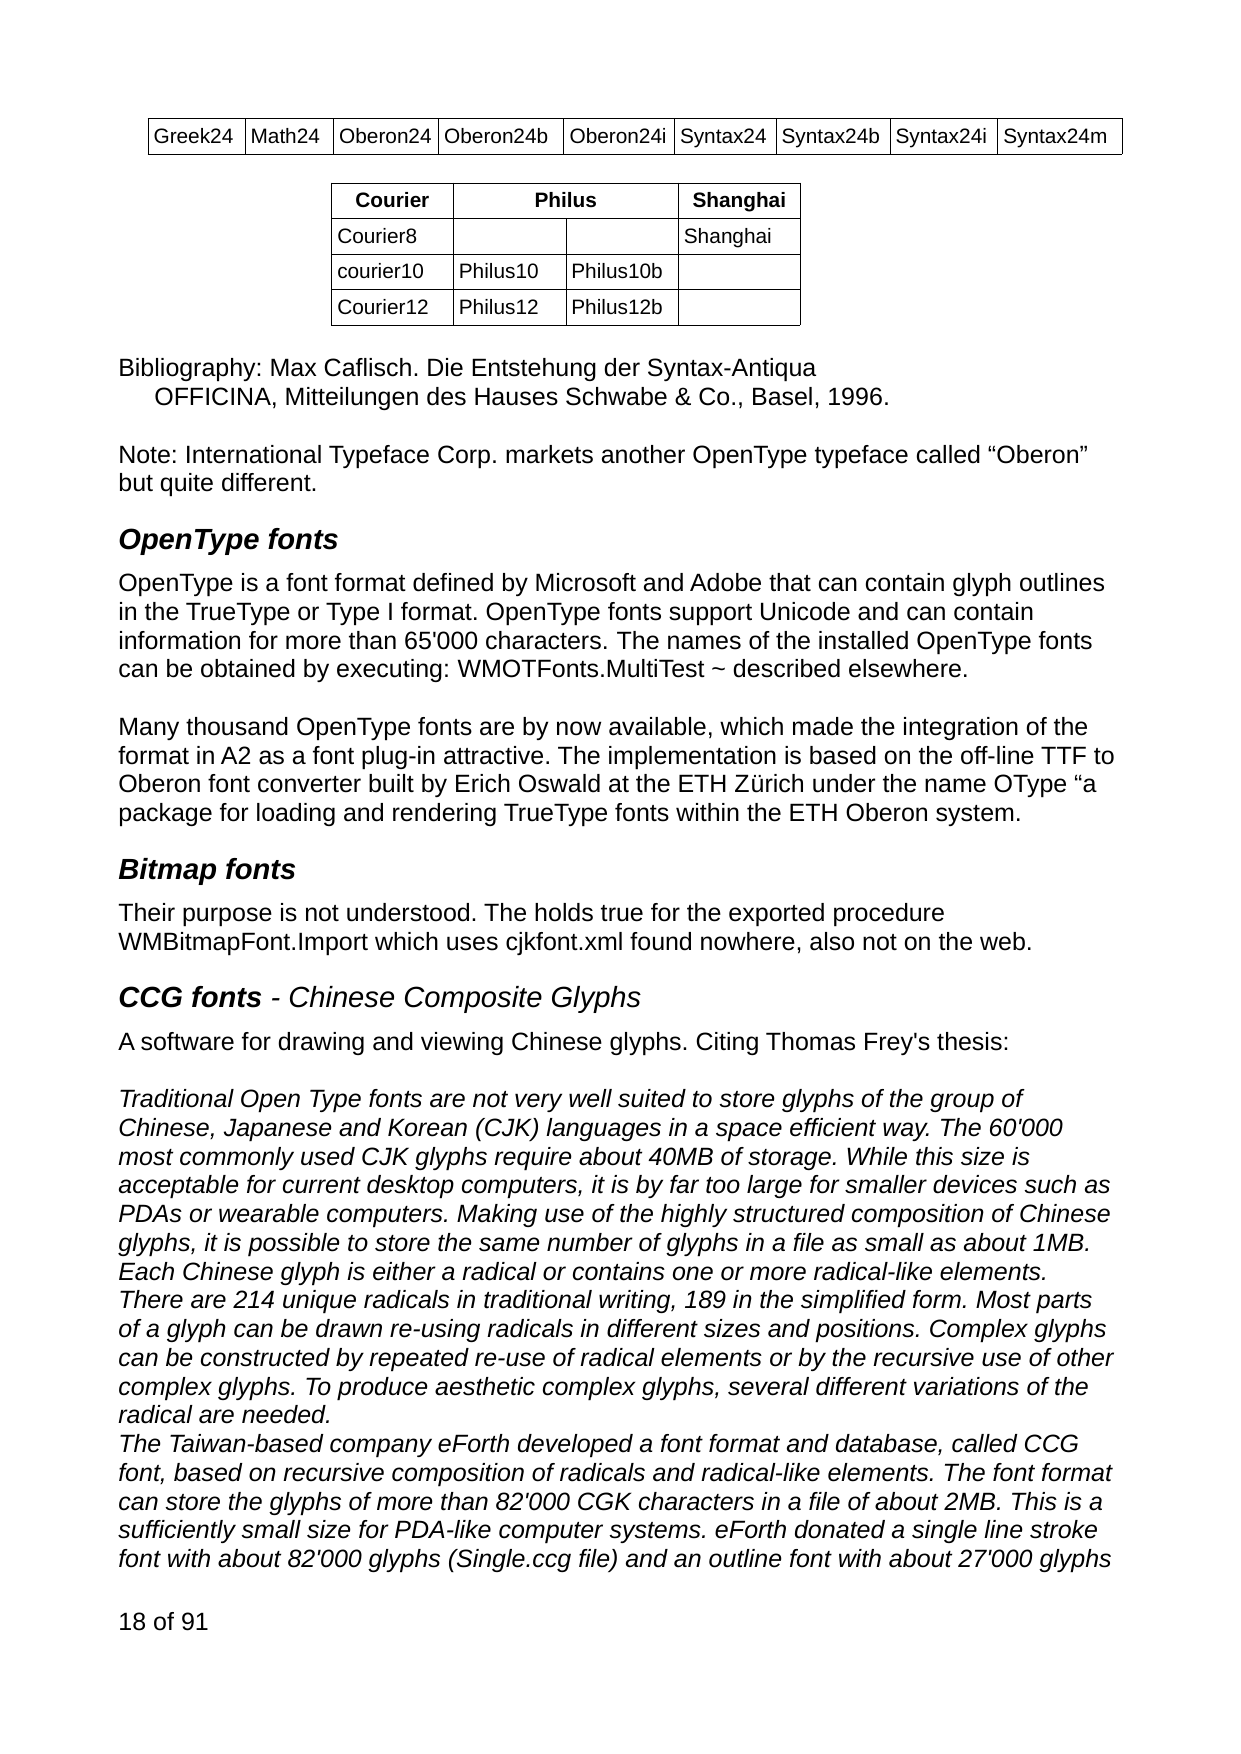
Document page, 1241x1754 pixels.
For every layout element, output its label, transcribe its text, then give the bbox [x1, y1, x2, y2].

table_cell Greek24 [149, 119, 245, 154]
text Each Chinese glyph is either a radical or contains one or more radical-like elements. There are 214 unique radicals in traditional writing, 189 in the simplified form. Most parts of a glyph can be drawn re-using radicals in different sizes and positions. Complex glyphs can be constructed by repeated re-use of radical elements or by the recursive use of other complex glyphs. To produce aesthetic complex glyphs, several different variations of the radical are needed. [118, 1257, 1122, 1429]
table_cell Philus12b [567, 290, 678, 324]
table_cell [454, 219, 566, 253]
table_cell Syntax24m [998, 119, 1122, 154]
text Note: International Typeface Corp. markets another OpenType typeface called “Oberon” but quite different. [118, 440, 1122, 497]
text The Taiwan-based company eForth developed a font format and database, called CCG font, based on recursive composition of radicals and radical-like elements. The font format can store the glyphs of more than 82'000 CGK characters in a file of about 2MB. This is a sufficiently small size for PDA-like computer systems. eForth donated a single line stroke font with about 82'000 glyphs (Single.ccg file) and an outline font with about 27'000 glyphs [118, 1429, 1122, 1573]
table_cell Oberon24b [439, 119, 563, 154]
table_cell Philus10b [567, 255, 678, 289]
table_cell Syntax24 [675, 119, 776, 154]
table_cell Courier12 [332, 290, 453, 324]
text Bibliography: Max Caflisch. Die Entstehung der Syntax-Antiqua OFFICINA, Mitteilungen des Hauses Schwabe & Co., Basel, 1996. [118, 353, 1122, 411]
table_cell [567, 219, 678, 253]
text A software for drawing and viewing Chinese glyphs. Citing Thomas Frey's thesis: [118, 1027, 1122, 1055]
table_cell Philus12 [454, 290, 566, 324]
table_cell Math24 [246, 119, 333, 154]
table_cell Courier8 [332, 219, 453, 253]
text OpenType is a font format defined by Microsoft and Adobe that can contain glyph outlines in the TrueType or Type I format. OpenType fonts support Unicode and can contain information for more than 65'000 characters. The names of the installed OpenType fonts can be obtained by executing: WMOTFonts.MultiTest ~ described elsewhere. [118, 568, 1122, 683]
table_cell Oberon24i [564, 119, 674, 154]
table_cell [679, 255, 800, 289]
table_cell Shanghai [679, 219, 800, 253]
table_cell courier10 [332, 255, 453, 289]
table_cell Philus10 [454, 255, 566, 289]
subtitle Bitmap fonts [118, 852, 1122, 886]
table_header Shanghai [679, 184, 800, 218]
text Their purpose is not understood. The holds true for the exported procedure WMBitmapFont.Import which uses cjkfont.xml found nowhere, also not on the web. [118, 898, 1122, 956]
table_cell Oberon24 [334, 119, 438, 154]
table_cell Syntax24b [777, 119, 890, 154]
table_header Courier [332, 184, 453, 218]
table_header Philus [454, 184, 678, 218]
text Many thousand OpenType fonts are by now available, which made the integration of the format in A2 as a font plug-in attractive. The implementation is based on the off-line TTF to Oberon font converter built by Erich Oswald at the ETH Zürich under the name OType “a package for loading and rendering TrueType fonts within the ETH Oberon system. [118, 712, 1122, 827]
subtitle CCG fonts - Chinese Composite Glyphs [118, 981, 1122, 1014]
table_cell Syntax24i [891, 119, 997, 154]
subtitle OpenType fonts [118, 522, 1122, 556]
text Traditional Open Type fonts are not very well suited to store glyphs of the group of Chinese, Japanese and Korean (CJK) languages in a space efficient way. The 60'000 most commonly used CJK glyphs require about 40MB of storage. While this size is acceptable for current desktop computers, it is by far too large for smaller devices such as PDAs or wearable computers. Making use of the highly structured composition of Chinese glyphs, it is possible to store the same number of glyphs in a file as small as about 1MB. [118, 1084, 1122, 1257]
table_cell [679, 290, 800, 324]
